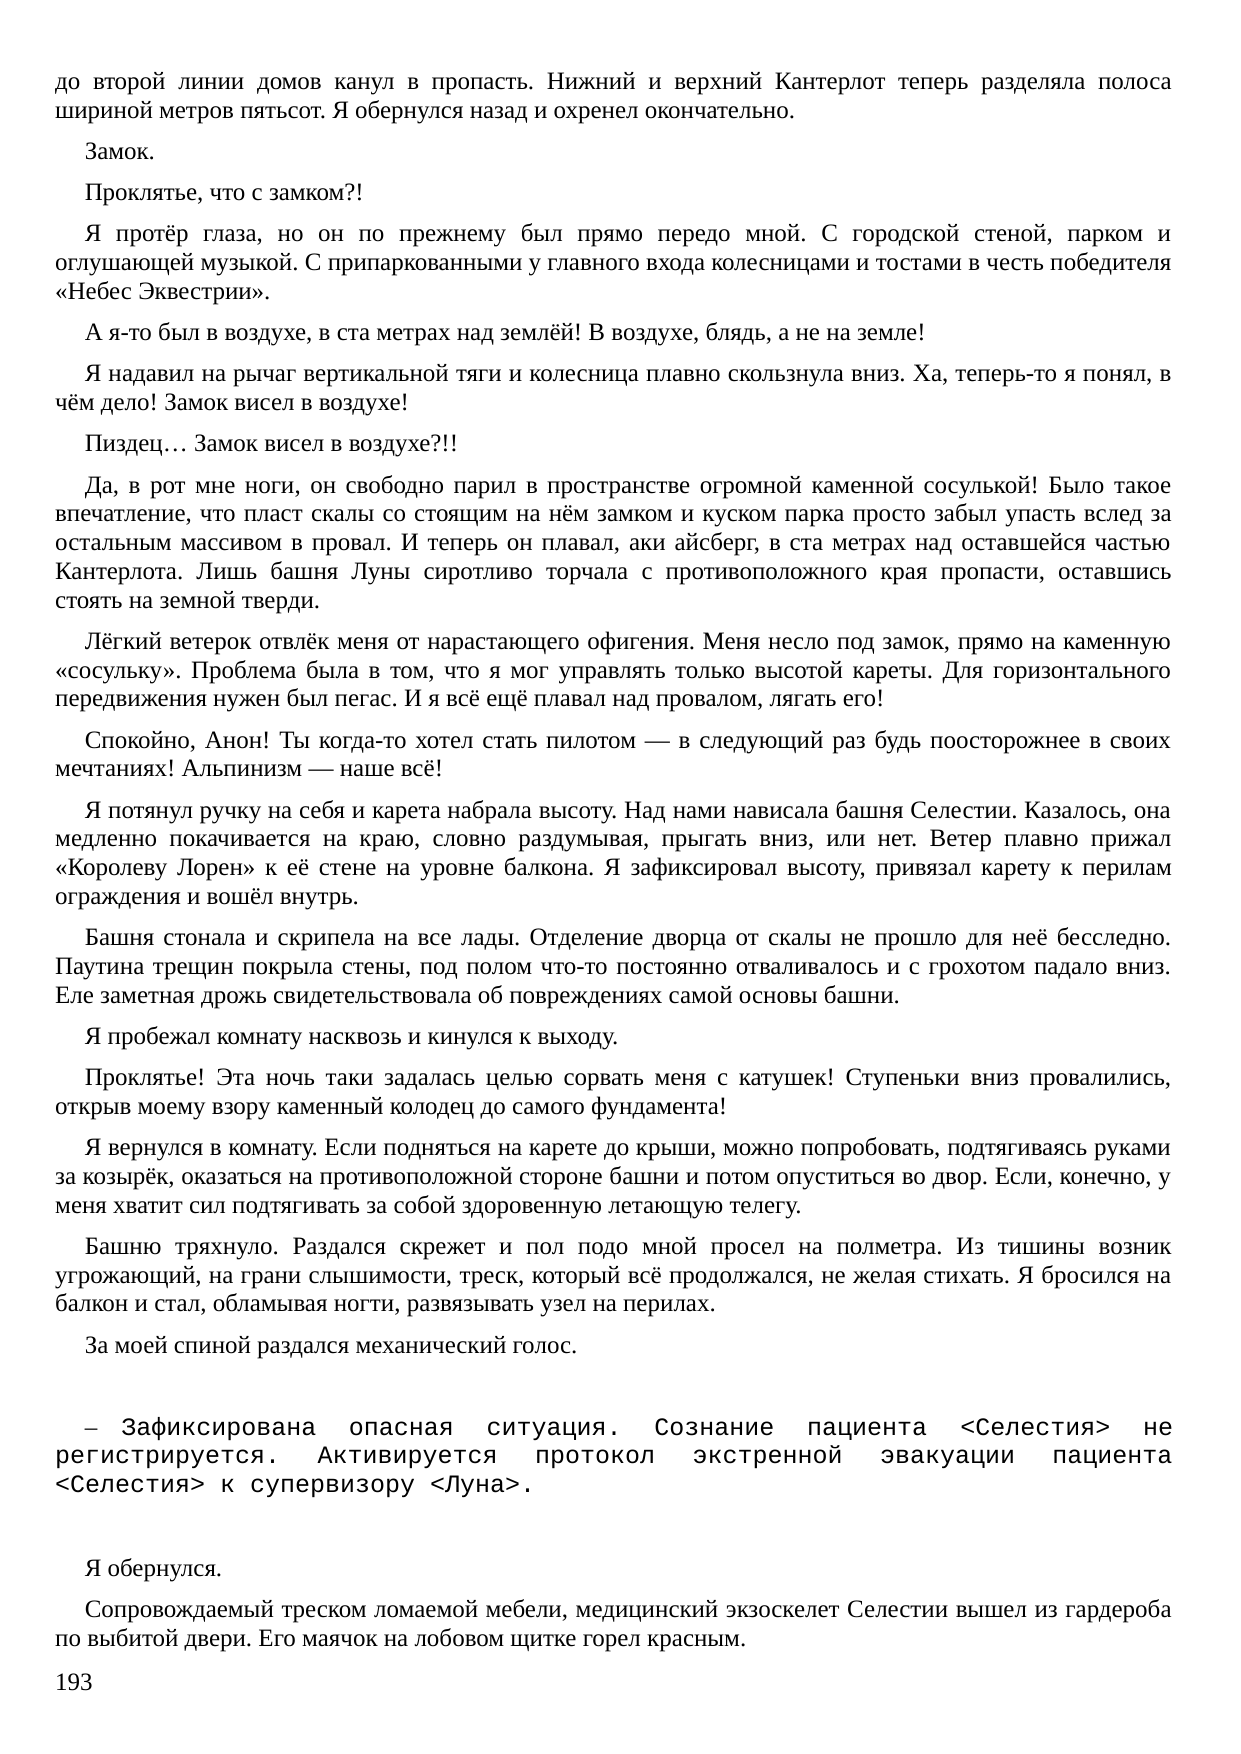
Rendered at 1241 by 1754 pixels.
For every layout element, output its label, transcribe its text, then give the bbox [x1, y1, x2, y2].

text до второй линии домов канул в пропасть. Нижний и верхний Кантерлот теперь разделяла полоса шириной метров пятьсот. Я обернулся назад и охренел окончательно. [55, 66, 1173, 123]
text Я обернулся. [55, 1553, 1173, 1582]
text Я пробежал комнату насквозь и кинулся к выходу. [55, 1021, 1173, 1050]
text – Зафиксирована опасная ситуация. Сознание пациента <Селестия> не регистрируется. Активируется протокол экстренной эвакуации пациента <Селестия> к супервизору <Луна>. [55, 1412, 1173, 1500]
text Проклятье! Эта ночь таки задалась целью сорвать меня с катушек! Ступеньки вниз провалились, открыв моему взору каменный колодец до самого фундамента! [55, 1062, 1173, 1120]
text Башню тряхнуло. Раздался скрежет и пол подо мной просел на полметра. Из тишины возник угрожающий, на грани слышимости, треск, который всё продолжался, не желая стихать. Я бросился на балкон и стал, обламывая ногти, развязывать узел на перилах. [55, 1231, 1173, 1317]
text Я вернулся в комнату. Если подняться на карете до крыши, можно попробовать, подтягиваясь руками за козырёк, оказаться на противоположной стороне башни и потом опуститься во двор. Если, конечно, у меня хватит сил подтягивать за собой здоровенную летающую телегу. [55, 1132, 1173, 1218]
text Башня стонала и скрипела на все лады. Отделение дворца от скалы не прошло для неё бесследно. Паутина трещин покрыла стены, под полом что-то постоянно отваливалось и с грохотом падало вниз. Еле заметная дрожь свидетельствовала об повреждениях самой основы башни. [55, 922, 1173, 1008]
text Пиздец… Замок висел в воздухе?!! [55, 428, 1173, 457]
text Спокойно, Анон! Ты когда-то хотел стать пилотом — в следующий раз будь поосторожнее в своих мечтаниях! Альпинизм — наше всё! [55, 725, 1173, 782]
text Да, в рот мне ноги, он свободно парил в пространстве огромной каменной сосулькой! Было такое впечатление, что пласт скалы со стоящим на нём замком и куском парка просто забыл упасть вслед за остальным массивом в провал. И теперь он плавал, аки айсберг, в ста метрах над оставшейся частью Кантерлота. Лишь башня Луны сиротливо торчала с противоположного края пропасти, оставшись стоять на земной тверди. [55, 470, 1173, 613]
text А я-то был в воздухе, в ста метрах над землёй! В воздухе, блядь, а не на земле! [55, 317, 1173, 346]
text Проклятье, что с замком?! [55, 177, 1173, 206]
text Я протёр глаза, но он по прежнему был прямо передо мной. С городской стеной, парком и оглушающей музыкой. С припаркованными у главного входа колесницами и тостами в честь победителя «Небес Эквестрии». [55, 218, 1173, 305]
text Сопровождаемый треском ломаемой мебели, медицинский экзоскелет Селестии вышел из гардероба по выбитой двери. Его маячок на лобовом щитке горел красным. [55, 1594, 1173, 1652]
text Я надавил на рычаг вертикальной тяги и колесница плавно скользнула вниз. Ха, теперь-то я понял, в чём дело! Замок висел в воздухе! [55, 358, 1173, 416]
text Я потянул ручку на себя и карета набрала высоту. Над нами нависала башня Селестии. Казалось, она медленно покачивается на краю, словно раздумывая, прыгать вниз, или нет. Ветер плавно прижал «Королеву Лорен» к её стене на уровне балкона. Я зафиксировал высоту, привязал карету к перилам ограждения и вошёл внутрь. [55, 795, 1173, 910]
text Лёгкий ветерок отвлёк меня от нарастающего офигения. Меня несло под замок, прямо на каменную «сосульку». Проблема была в том, что я мог управлять только высотой кареты. Для горизонтального передвижения нужен был пегас. И я всё ещё плавал над провалом, лягать его! [55, 626, 1173, 712]
text Замок. [55, 136, 1173, 165]
text За моей спиной раздался механический голос. [55, 1330, 1173, 1358]
